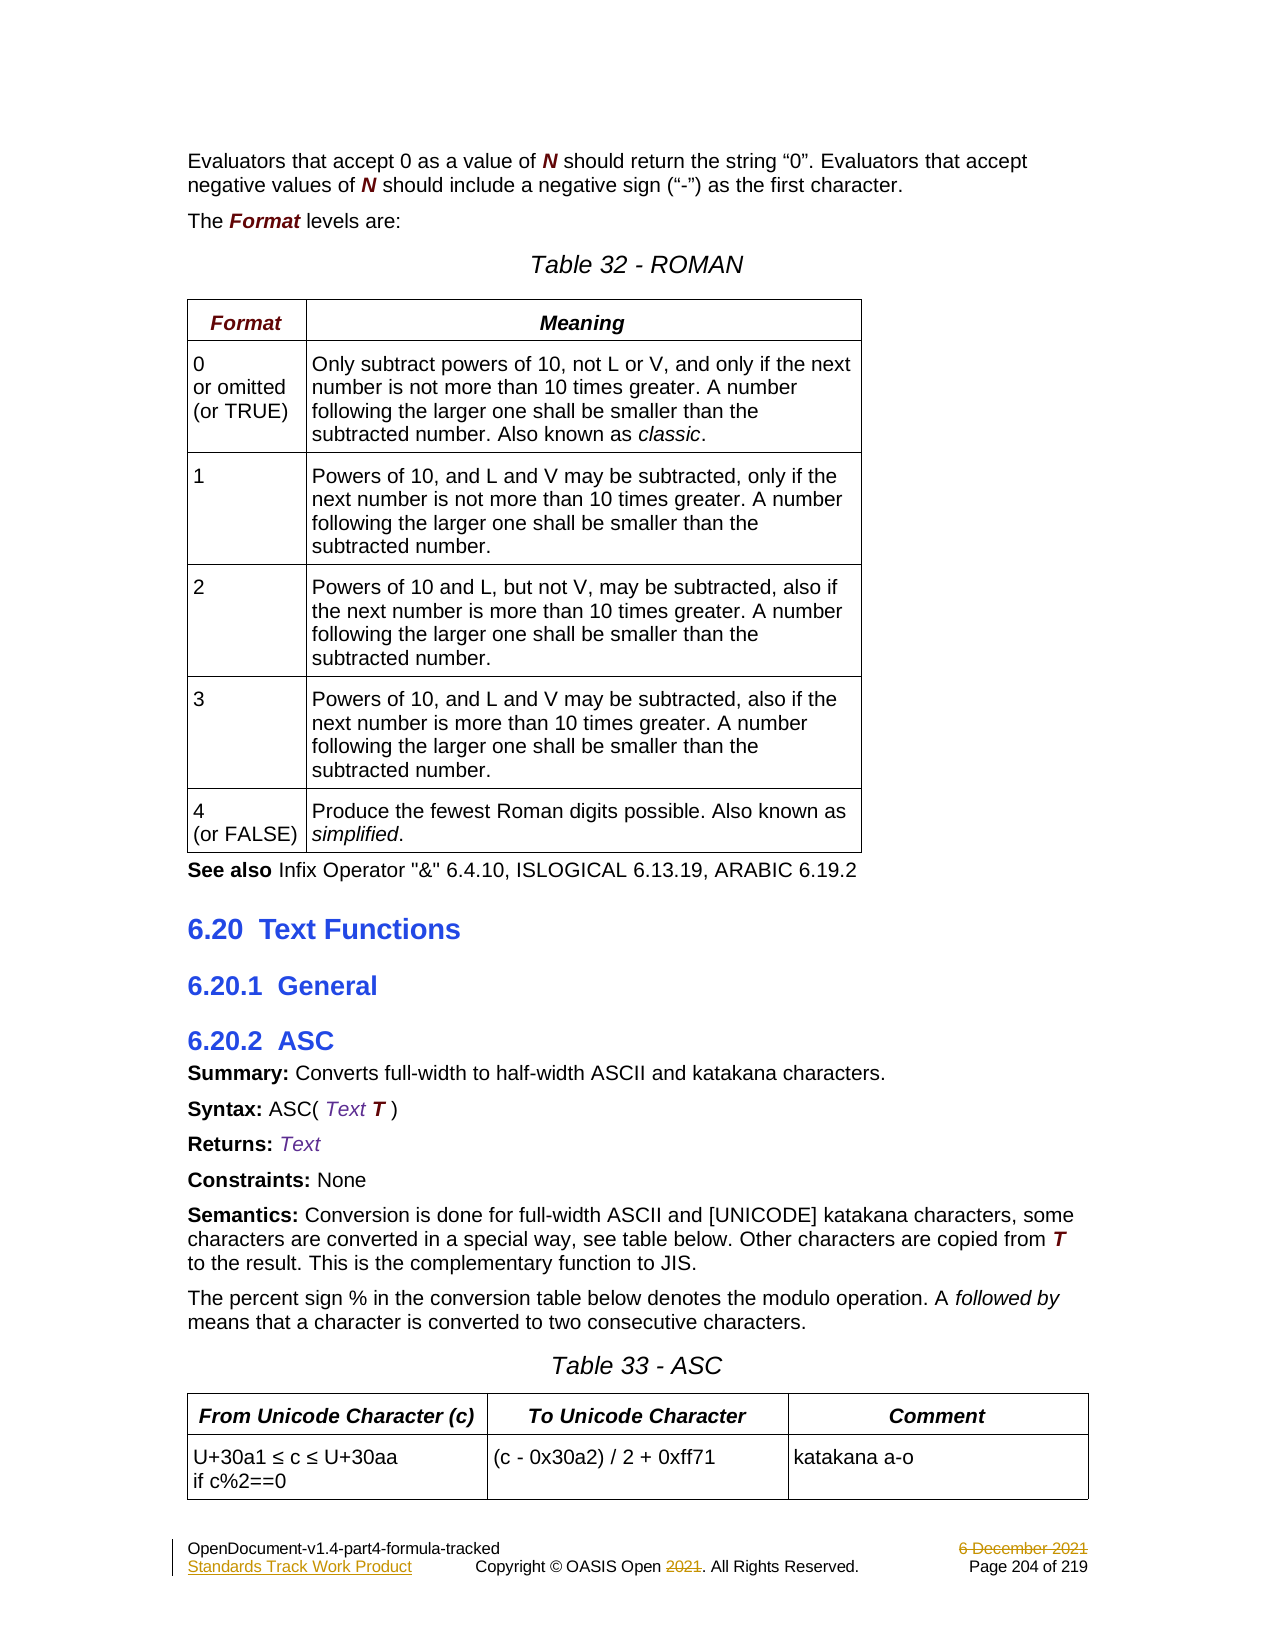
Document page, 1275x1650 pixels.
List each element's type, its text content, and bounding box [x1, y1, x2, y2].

text Syntax: ASC( Text T ) [187, 1097, 1088, 1121]
table_header To Unicode Character [488, 1394, 788, 1434]
table_cell 2 [188, 565, 306, 676]
subtitle General [187, 970, 1088, 1000]
text See also Infix Operator "&" 6.4.10, ISLOGICAL 6.13.19, ARABIC 6.19.2 [187, 858, 1088, 882]
text The percent sign % in the conversion table below denotes the modulo operation. A followed by means that a character is converted to two consecutive characters. [187, 1287, 1088, 1334]
text Constraints: None [187, 1168, 1088, 1192]
table_cell 0 or omitted (or TRUE) [188, 341, 306, 452]
table_header Format [188, 300, 306, 340]
text Table 33 - ASC [187, 1352, 1088, 1380]
table_cell Powers of 10, and L and V may be subtracted, also if the next number is more than 10 times greater. A number following the larger one shall be smaller than the subtracted number. [307, 677, 861, 787]
table_cell Produce the fewest Roman digits possible. Also known as simplified. [307, 789, 861, 852]
table_cell Powers of 10, and L and V may be subtracted, only if the next number is not more than 10 times greater. A number following the larger one shall be smaller than the subtracted number. [307, 453, 861, 564]
table_cell Powers of 10 and L, but not V, may be subtracted, also if the next number is more than 10 times greater. A number following the larger one shall be smaller than the subtracted number. [307, 565, 861, 676]
text Semantics: Conversion is done for full-width ASCII and [UNICODE] katakana characters, some characters are converted in a special way, see table below. Other characters are copied from T to the result. This is the complementary function to JIS. [187, 1204, 1088, 1274]
table_cell U+30a1 ≤ c ≤ U+30aa if c%2==0 [188, 1435, 487, 1499]
table_cell katakana a-o [789, 1435, 1088, 1499]
table_header Meaning [307, 300, 861, 340]
text Summary: Converts full-width to half-width ASCII and katakana characters. [187, 1061, 1088, 1085]
table_cell 4 (or FALSE) [188, 789, 306, 852]
table_cell Only subtract powers of 10, not L or V, and only if the next number is not more than 10 times greater. A number following the larger one shall be smaller than the subtracted number. Also known as classic. [307, 341, 861, 452]
table_cell 3 [188, 677, 306, 787]
table_cell 1 [188, 453, 306, 564]
text Table 32 - ROMAN [187, 251, 1088, 279]
table_header From Unicode Character (c) [188, 1394, 487, 1434]
subtitle Text Functions [187, 913, 1088, 945]
text The Format levels are: [187, 209, 1088, 233]
table_cell (c - 0x30a2) / 2 + 0xff71 [488, 1435, 788, 1499]
table_header Comment [789, 1394, 1088, 1434]
text Evaluators that accept 0 as a value of N should return the string “0”. Evaluators that accept negative values of N should include a negative sign (“-”) as the first character. [187, 150, 1088, 197]
subtitle ASC [187, 1025, 1088, 1055]
text Returns: Text [187, 1133, 1088, 1156]
